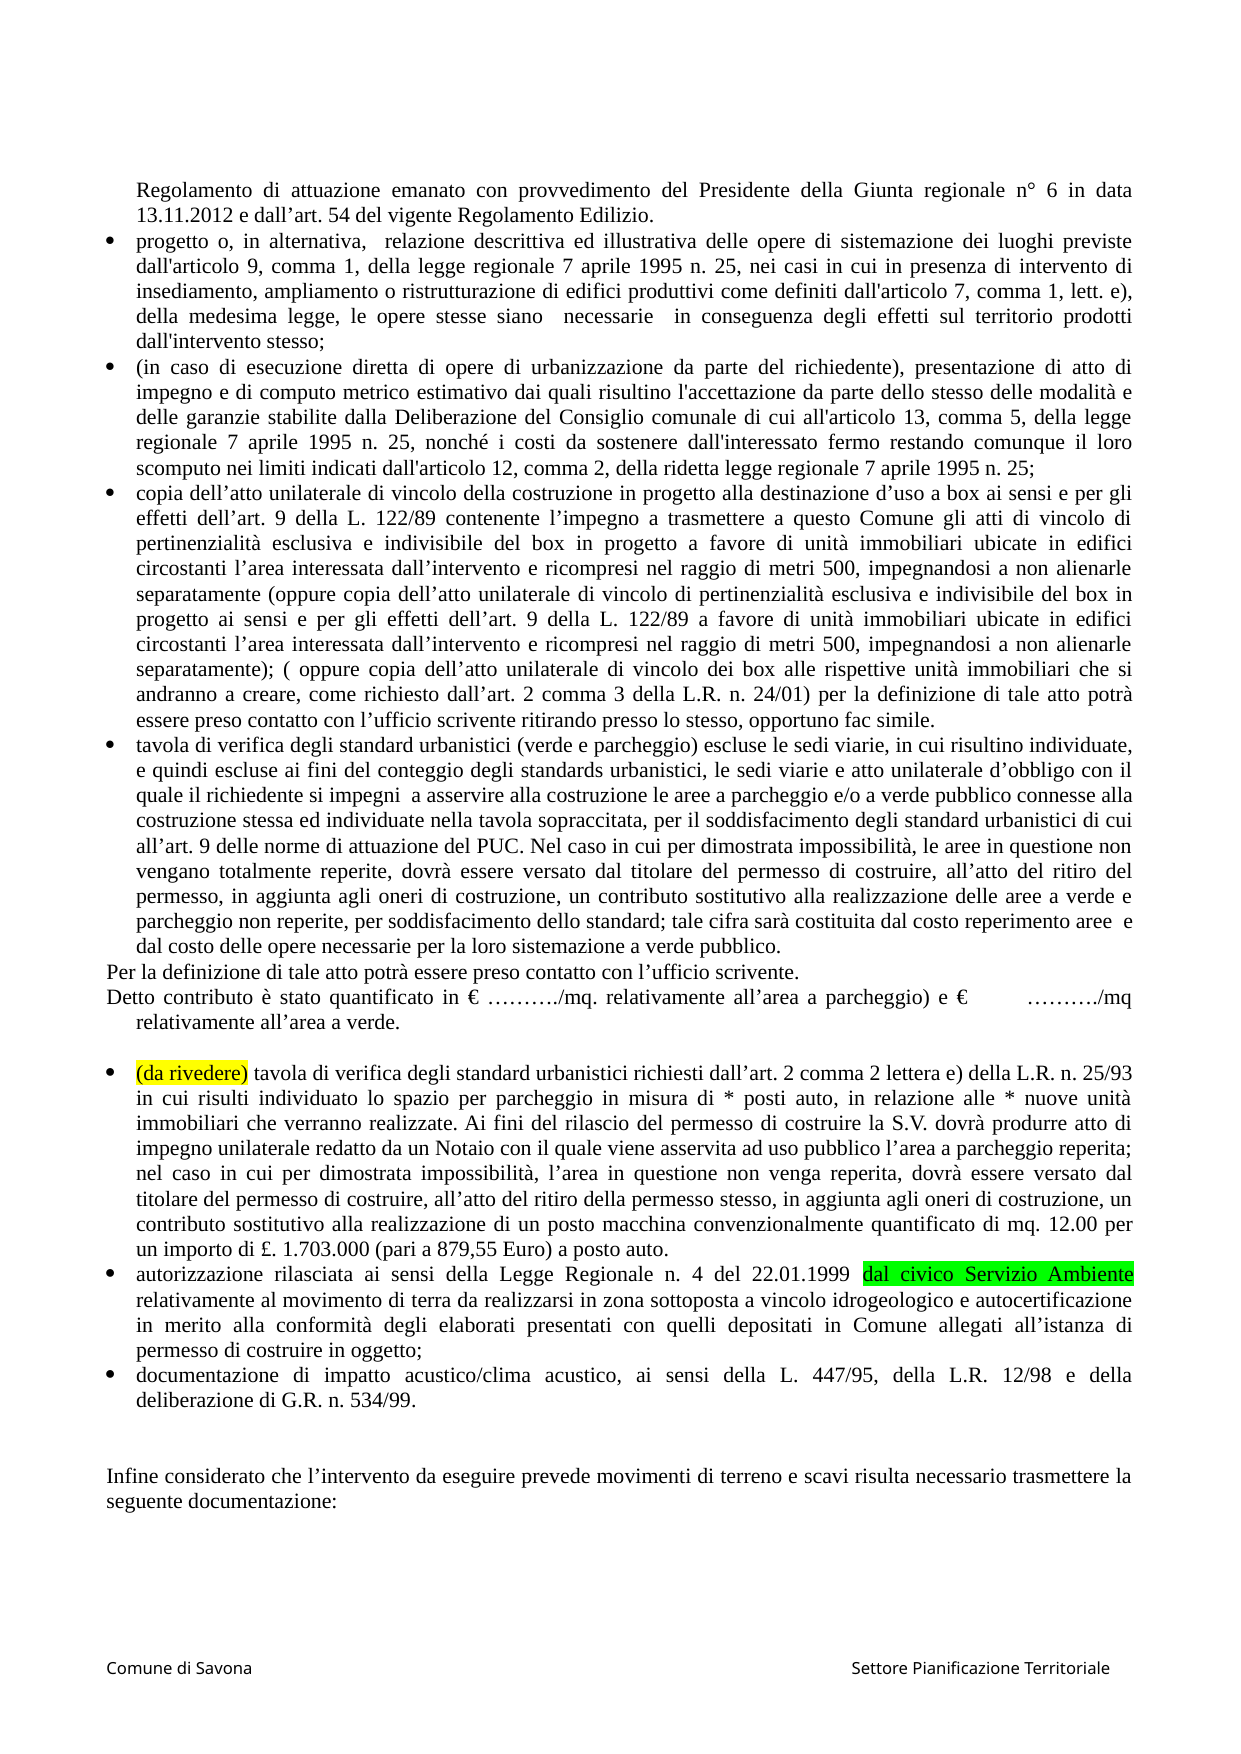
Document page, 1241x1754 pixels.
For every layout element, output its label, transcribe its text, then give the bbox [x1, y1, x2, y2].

list documentazione di impatto acustico/clima acustico, ai sensi della L. 447/95, della L.R. 12/98 e della deliberazione di G.R. n. 534/99. [106, 1362, 1134, 1413]
list Regolamento di attuazione emanato con provvedimento del Presidente della Giunta regionale n° 6 in data 13.11.2012 e dall’art. 54 del vigente Regolamento Edilizio. [106, 177, 1134, 228]
list (da rivedere) tavola di verifica degli standard urbanistici richiesti dall’art. 2 comma 2 lettera e) della L.R. n. 25/93 in cui risulti individuato lo spazio per parcheggio in misura di * posti auto, in relazione alle * nuove unità immobiliari che verranno realizzate. Ai fini del rilascio del permesso di costruire la S.V. dovrà produrre atto di impegno unilaterale redatto da un Notaio con il quale viene asservita ad uso pubblico l’area a parcheggio reperita; nel caso in cui per dimostrata impossibilità, l’area in questione non venga reperita, dovrà essere versato dal titolare del permesso di costruire, all’atto del ritiro della permesso stesso, in aggiunta agli oneri di costruzione, un contributo sostitutivo alla realizzazione di un posto macchina convenzionalmente quantificato di mq. 12.00 per un importo di £. 1.703.000 (pari a 879,55 Euro) a posto auto. [106, 1059, 1134, 1261]
list tavola di verifica degli standard urbanistici (verde e parcheggio) escluse le sedi viarie, in cui risultino individuate, e quindi escluse ai fini del conteggio degli standards urbanistici, le sedi viarie e atto unilaterale d’obbligo con il quale il richiedente si impegni a asservire alla costruzione le aree a parcheggio e/o a verde pubblico connesse alla costruzione stessa ed individuate nella tavola sopraccitata, per il soddisfacimento degli standard urbanistici di cui all’art. 9 delle norme di attuazione del PUC. Nel caso in cui per dimostrata impossibilità, le aree in questione non vengano totalmente reperite, dovrà essere versato dal titolare del permesso di costruire, all’atto del ritiro del permesso, in aggiunta agli oneri di costruzione, un contributo sostitutivo alla realizzazione delle aree a verde e parcheggio non reperite, per soddisfacimento dello standard; tale cifra sarà costituita dal costo reperimento aree e dal costo delle opere necessarie per la loro sistemazione a verde pubblico. [106, 732, 1134, 959]
text Detto contributo è stato quantificato in € ………./mq. relativamente all’area a parcheggio) e € ………./mq relativamente all’area a verde. [106, 984, 1134, 1034]
list copia dell’atto unilaterale di vincolo della costruzione in progetto alla destinazione d’uso a box ai sensi e per gli effetti dell’art. 9 della L. 122/89 contenente l’impegno a trasmettere a questo Comune gli atti di vincolo di pertinenzialità esclusiva e indivisibile del box in progetto a favore di unità immobiliari ubicate in edifici circostanti l’area interessata dall’intervento e ricompresi nel raggio di metri 500, impegnandosi a non alienarle separatamente (oppure copia dell’atto unilaterale di vincolo di pertinenzialità esclusiva e indivisibile del box in progetto ai sensi e per gli effetti dell’art. 9 della L. 122/89 a favore di unità immobiliari ubicate in edifici circostanti l’area interessata dall’intervento e ricompresi nel raggio di metri 500, impegnandosi a non alienarle separatamente); ( oppure copia dell’atto unilaterale di vincolo dei box alle rispettive unità immobiliari che si andranno a creare, come richiesto dall’art. 2 comma 3 della L.R. n. 24/01) per la definizione di tale atto potrà essere preso contatto con l’ufficio scrivente ritirando presso lo stesso, opportuno fac simile. [106, 480, 1134, 732]
list autorizzazione rilasciata ai sensi della Legge Regionale n. 4 del 22.01.1999 dal civico Servizio Ambiente relativamente al movimento di terra da realizzarsi in zona sottoposta a vincolo idrogeologico e autocertificazione in merito alla conformità degli elaborati presentati con quelli depositati in Comune allegati all’istanza di permesso di costruire in oggetto; [106, 1261, 1134, 1362]
list progetto o, in alternativa, relazione descrittiva ed illustrativa delle opere di sistemazione dei luoghi previste dall'articolo 9, comma 1, della legge regionale 7 aprile 1995 n. 25, nei casi in cui in presenza di intervento di insediamento, ampliamento o ristrutturazione di edifici produttivi come definiti dall'articolo 7, comma 1, lett. e), della medesima legge, le opere stesse siano necessarie in conseguenza degli effetti sul territorio prodotti dall'intervento stesso; [106, 228, 1134, 354]
list (in caso di esecuzione diretta di opere di urbanizzazione da parte del richiedente), presentazione di atto di impegno e di computo metrico ­estimativo dai quali risultino l'accettazione da parte dello stesso delle modalità e delle garanzie stabilite dalla Deliberazione del Consiglio comunale di cui all'articolo 13, comma 5, della legge regionale 7 aprile 1995 n. 25, nonché i costi da sostenere dall'interessato fermo restando comunque il loro scomputo nei limiti indicati dall'articolo 12, comma 2, della ridetta legge regionale 7 aprile 1995 n. 25; [106, 354, 1134, 480]
text Infine considerato che l’intervento da eseguire prevede movimenti di terreno e scavi risulta necessario trasmettere la seguente documentazione: [106, 1463, 1134, 1513]
text Per la definizione di tale atto potrà essere preso contatto con l’ufficio scrivente. [106, 959, 1134, 984]
